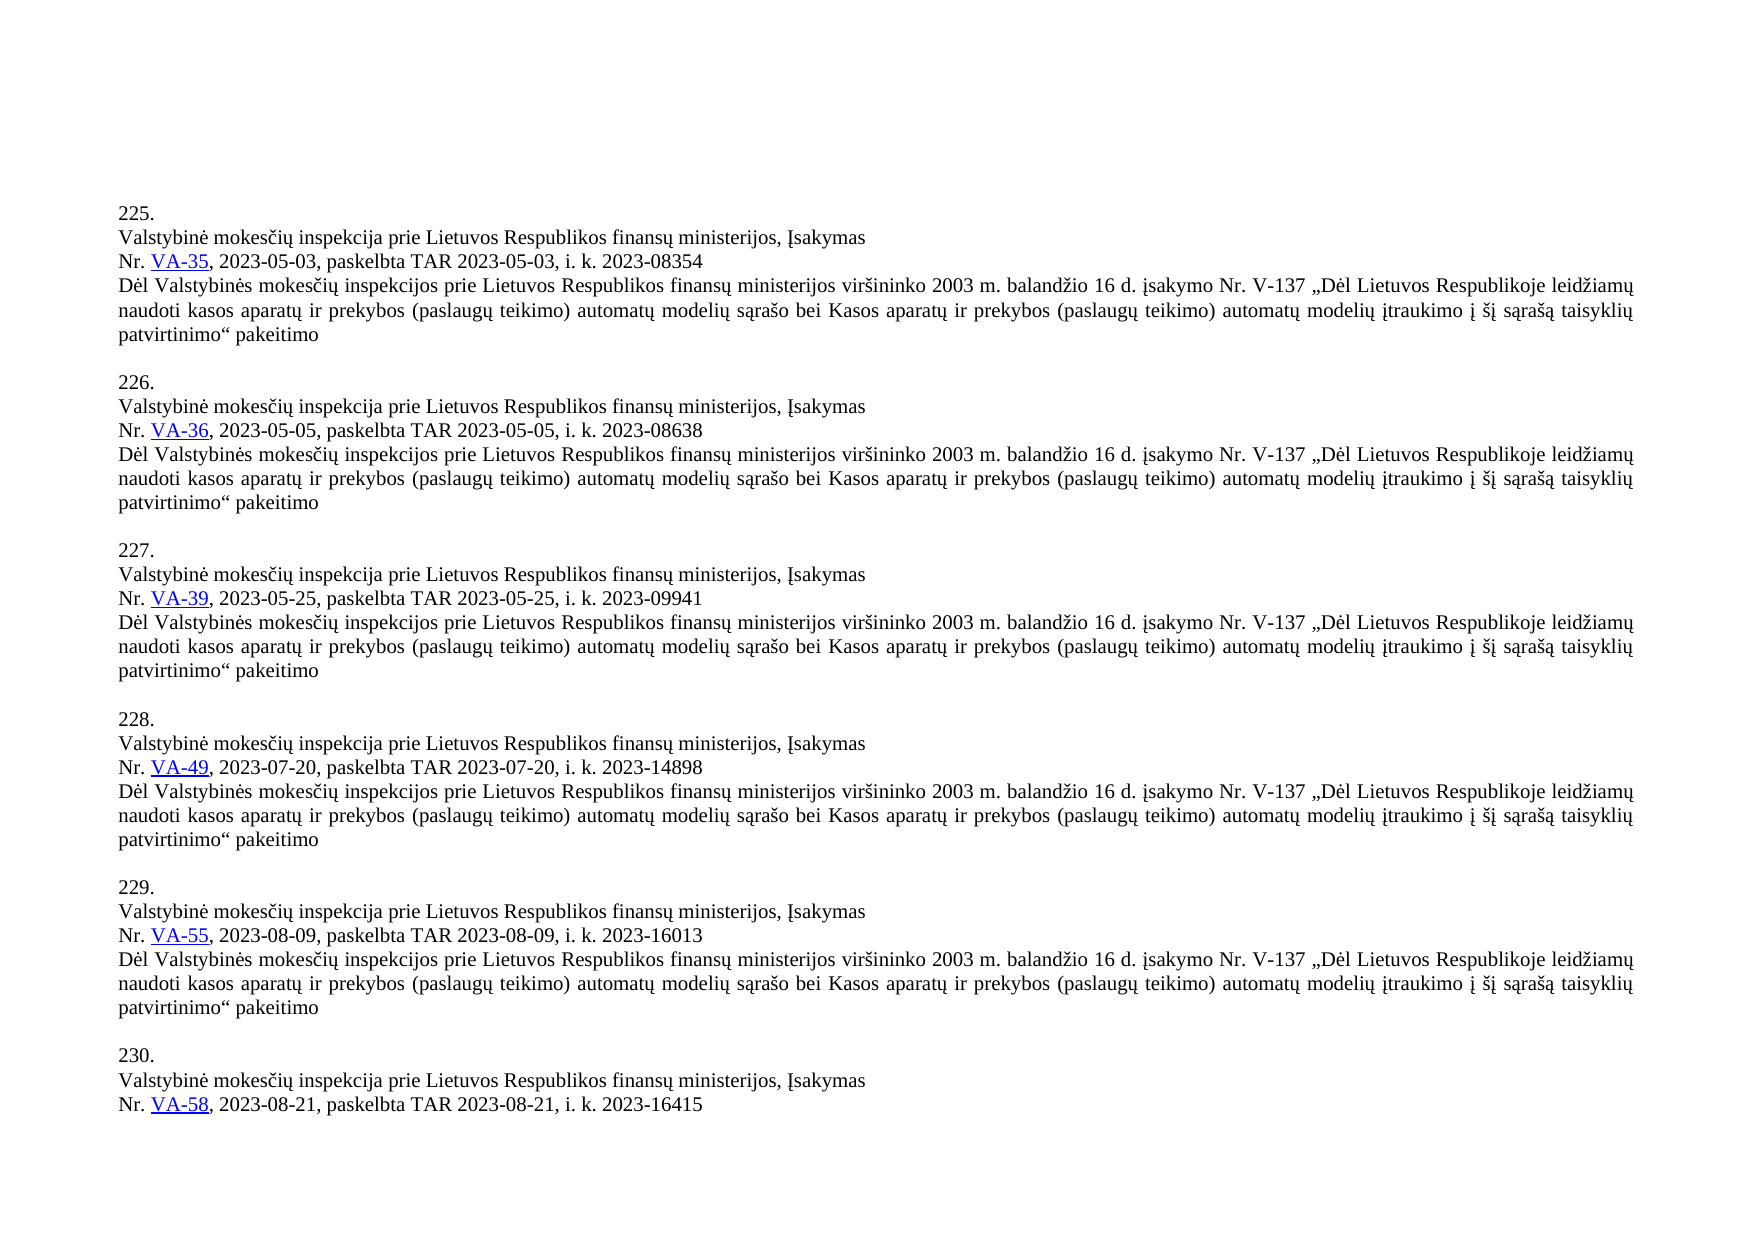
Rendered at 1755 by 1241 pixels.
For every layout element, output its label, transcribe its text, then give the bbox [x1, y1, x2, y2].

text 226. [118, 370, 1636, 394]
text Nr. VA-35, 2023-05-03, paskelbta TAR 2023-05-03, i. k. 2023-08354 [118, 249, 1636, 273]
text Nr. VA-49, 2023-07-20, paskelbta TAR 2023-07-20, i. k. 2023-14898 [118, 755, 1636, 779]
text Nr. VA-58, 2023-08-21, paskelbta TAR 2023-08-21, i. k. 2023-16415 [118, 1092, 1636, 1116]
text Valstybinė mokesčių inspekcija prie Lietuvos Respublikos finansų ministerijos, Įsakymas [118, 731, 1636, 755]
text Valstybinė mokesčių inspekcija prie Lietuvos Respublikos finansų ministerijos, Įsakymas [118, 899, 1636, 923]
text Dėl Valstybinės mokesčių inspekcijos prie Lietuvos Respublikos finansų ministerijos viršininko 2003 m. balandžio 16 d. įsakymo Nr. V-137 „Dėl Lietuvos Respublikoje leidžiamų naudoti kasos aparatų ir prekybos (paslaugų teikimo) automatų modelių sąrašo bei Kasos aparatų ir prekybos (paslaugų teikimo) automatų modelių įtraukimo į šį sąrašą taisyklių patvirtinimo“ pakeitimo [118, 273, 1636, 346]
text 225. [118, 201, 1636, 225]
text Valstybinė mokesčių inspekcija prie Lietuvos Respublikos finansų ministerijos, Įsakymas [118, 225, 1636, 249]
text 229. [118, 875, 1636, 899]
text Valstybinė mokesčių inspekcija prie Lietuvos Respublikos finansų ministerijos, Įsakymas [118, 394, 1636, 418]
text Dėl Valstybinės mokesčių inspekcijos prie Lietuvos Respublikos finansų ministerijos viršininko 2003 m. balandžio 16 d. įsakymo Nr. V-137 „Dėl Lietuvos Respublikoje leidžiamų naudoti kasos aparatų ir prekybos (paslaugų teikimo) automatų modelių sąrašo bei Kasos aparatų ir prekybos (paslaugų teikimo) automatų modelių įtraukimo į šį sąrašą taisyklių patvirtinimo“ pakeitimo [118, 947, 1636, 1019]
text 227. [118, 538, 1636, 562]
text Nr. VA-39, 2023-05-25, paskelbta TAR 2023-05-25, i. k. 2023-09941 [118, 586, 1636, 610]
text Dėl Valstybinės mokesčių inspekcijos prie Lietuvos Respublikos finansų ministerijos viršininko 2003 m. balandžio 16 d. įsakymo Nr. V-137 „Dėl Lietuvos Respublikoje leidžiamų naudoti kasos aparatų ir prekybos (paslaugų teikimo) automatų modelių sąrašo bei Kasos aparatų ir prekybos (paslaugų teikimo) automatų modelių įtraukimo į šį sąrašą taisyklių patvirtinimo“ pakeitimo [118, 610, 1636, 682]
text Dėl Valstybinės mokesčių inspekcijos prie Lietuvos Respublikos finansų ministerijos viršininko 2003 m. balandžio 16 d. įsakymo Nr. V-137 „Dėl Lietuvos Respublikoje leidžiamų naudoti kasos aparatų ir prekybos (paslaugų teikimo) automatų modelių sąrašo bei Kasos aparatų ir prekybos (paslaugų teikimo) automatų modelių įtraukimo į šį sąrašą taisyklių patvirtinimo“ pakeitimo [118, 779, 1636, 851]
text Valstybinė mokesčių inspekcija prie Lietuvos Respublikos finansų ministerijos, Įsakymas [118, 562, 1636, 586]
text Valstybinė mokesčių inspekcija prie Lietuvos Respublikos finansų ministerijos, Įsakymas [118, 1067, 1636, 1092]
text Nr. VA-36, 2023-05-05, paskelbta TAR 2023-05-05, i. k. 2023-08638 [118, 418, 1636, 442]
text 228. [118, 707, 1636, 731]
text Nr. VA-55, 2023-08-09, paskelbta TAR 2023-08-09, i. k. 2023-16013 [118, 923, 1636, 947]
text 230. [118, 1043, 1636, 1067]
text Dėl Valstybinės mokesčių inspekcijos prie Lietuvos Respublikos finansų ministerijos viršininko 2003 m. balandžio 16 d. įsakymo Nr. V-137 „Dėl Lietuvos Respublikoje leidžiamų naudoti kasos aparatų ir prekybos (paslaugų teikimo) automatų modelių sąrašo bei Kasos aparatų ir prekybos (paslaugų teikimo) automatų modelių įtraukimo į šį sąrašą taisyklių patvirtinimo“ pakeitimo [118, 442, 1636, 514]
